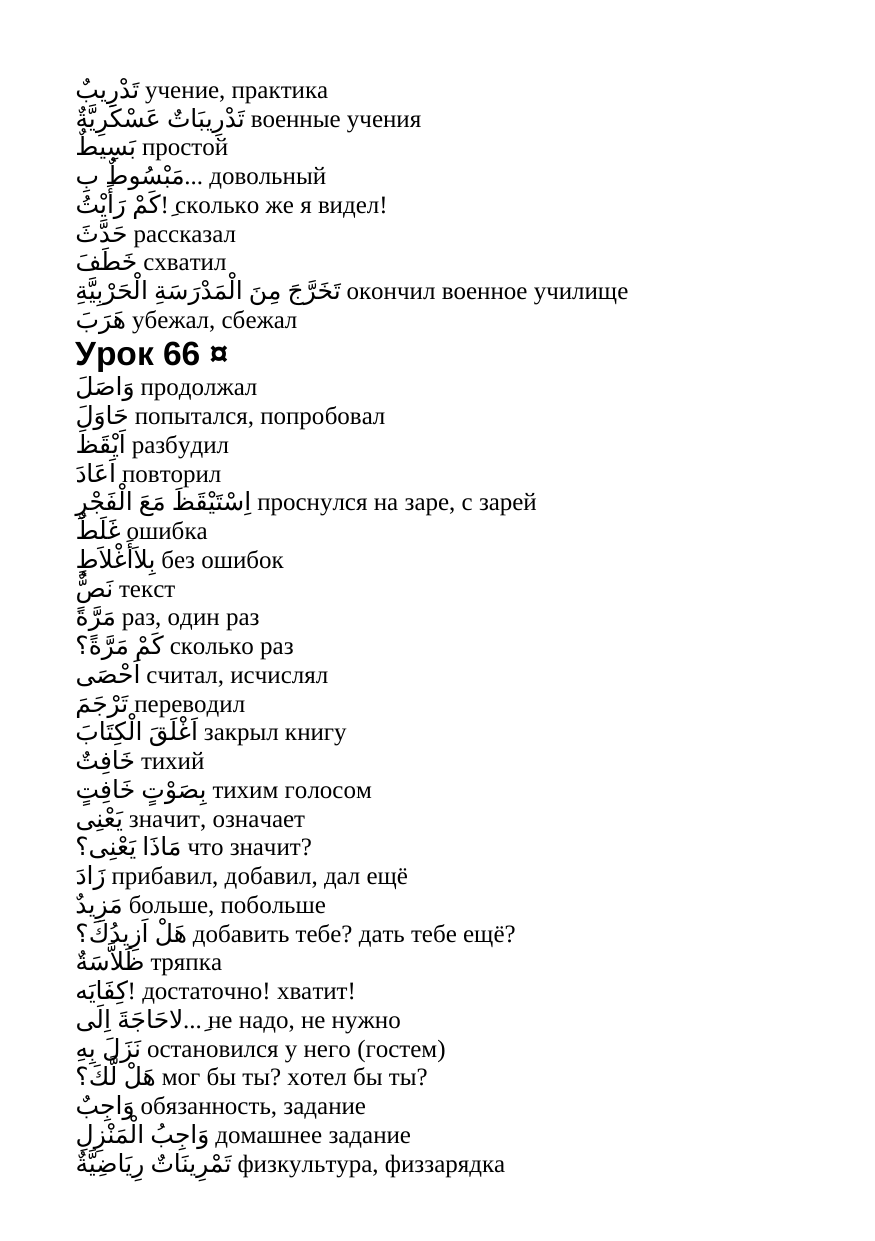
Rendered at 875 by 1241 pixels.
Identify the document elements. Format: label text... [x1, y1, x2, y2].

text مَبْسُوطٌ بِ... доволь­ный‎ [75, 161, 799, 190]
text كِفَايَه! достаточно! хва­тит!‎ [75, 976, 799, 1005]
text اَغْلَقَ الْكِتَابَ закрыл книгу‎ [75, 717, 799, 746]
text وَاصَلَ продолжал‎ [75, 372, 799, 401]
text مَرَّةً раз, один раз‎ [75, 602, 799, 631]
text تَمْرِينَاتٌ رِيَاضِيَّةٌ физ­культура, физзарядка‎ [75, 1149, 799, 1177]
text لاحَاجَةَ اِلَى...ِ не надо, не нужно‎ [75, 1005, 799, 1034]
text اَيْقَظَ разбудил‎ [75, 430, 799, 459]
text كَمْ رَأَيْتُ!ِ сколько же я видел!‎ [75, 190, 799, 219]
text خَافِتٌ тихий‎ [75, 746, 799, 775]
text وَاجِبٌ обязанность, зада­ние‎ [75, 1091, 799, 1120]
text اَعَادَ повторил‎ [75, 459, 799, 487]
text هَلْ اَزِيدُكَ؟ добавить тебе? дать тебе ещё?‎ [75, 919, 799, 947]
text بِلاَأَغْلاَطٍ без ошибок‎ [75, 545, 799, 574]
text حَاوَلَ попытался, попро­бовал‎ [75, 401, 799, 430]
text زَادَ прибавил, добавил, дал ещё‎ [75, 861, 799, 890]
text تَخَرَّجَ مِنَ الْمَدْرَسَةِ الْحَرْبِيَّةِ окончил военное училище‎ [75, 276, 799, 305]
subtitle Урок 66‎ ¤ [75, 334, 799, 372]
text يَعْنِى значит, означает‎ [75, 804, 799, 832]
text كَمْ مَرَّةً؟ сколько раз‎ [75, 631, 799, 660]
text خَطَفَ схватил‎ [75, 247, 799, 276]
text اَحْصَى считал, исчислял‎ [75, 660, 799, 689]
text بِصَوْتٍ خَافِتٍ тихим го­лосом‎ [75, 775, 799, 804]
text حَدَّثَ рассказал‎ [75, 219, 799, 247]
text وَاجِبُ الْمَنْزِلِ домаш­нее задание‎ [75, 1120, 799, 1149]
text نَصٌّ текст‎ [75, 574, 799, 602]
text مَزِيدٌ больше, побольше‎ [75, 890, 799, 919]
text مَاذَا يَعْنِى؟ что значит?‎ [75, 832, 799, 861]
text هَرَبَ убежал, сбежал‎ [75, 305, 799, 334]
text هَلْ لَّكَ؟ мог бы ты? хо­тел бы ты?‎ [75, 1062, 799, 1091]
text بَسِيطٌ простой‎ [75, 132, 799, 161]
text غَلَطٌ ошибка‎ [75, 516, 799, 545]
text ظَلاَّسَةٌ тряпка‎ [75, 947, 799, 976]
text اِسْتَيْقَظَ مَعَ الْفَجْرِ проснулся на заре, с зарей‎ [75, 487, 799, 516]
text تَدْرِيبٌ учение, практика‎ [75, 75, 799, 104]
text نَزَلَ بِهِ остановился у него (гостем)‎ [75, 1034, 799, 1062]
text تَرْجَمَ переводил‎ [75, 689, 799, 717]
text تَدْرِيبَاتٌ عَسْكَرِيَّةٌ во­енные учения‎ [75, 104, 799, 132]
